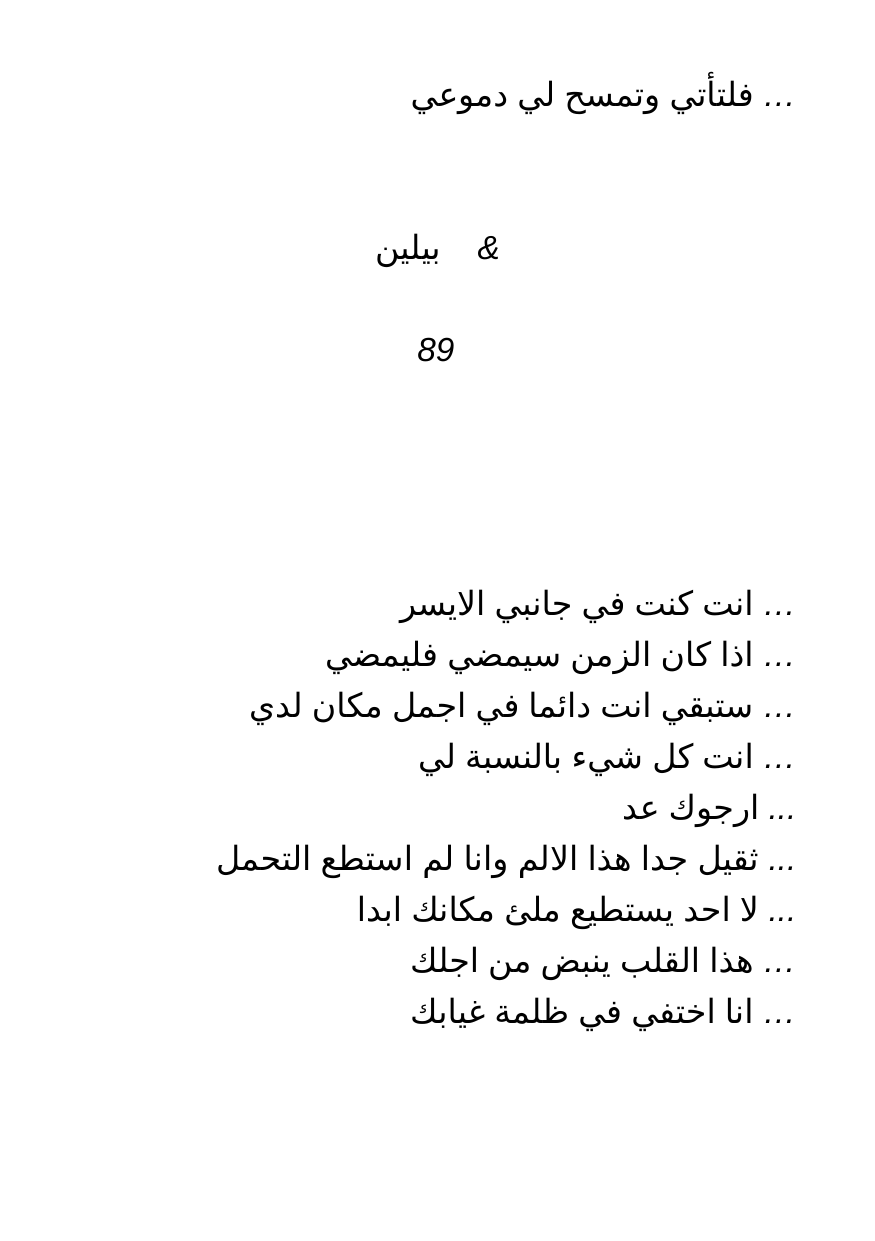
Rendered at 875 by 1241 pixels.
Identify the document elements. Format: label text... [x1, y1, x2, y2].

text ثقيل جدا هذا الالم وانا لم استطع التحمل ... [75, 839, 799, 877]
text ستبقي انت دائما في اجمل مكان لدي … [75, 686, 799, 725]
text لا احد يستطيع ملئ مكانك ابدا ... [75, 890, 799, 928]
text هذا القلب ينبض من اجلك … [75, 941, 799, 979]
text انت كنت في جانبي الايسر … [75, 584, 799, 623]
text 89 [75, 330, 799, 368]
text ارجوك عد ... [75, 788, 799, 827]
text انت كل شيء بالنسبة لي … [75, 737, 799, 776]
text اذا كان الزمن سيمضي فليمضي … [75, 635, 799, 674]
text انا اختفي في ظلمة غيابك … [75, 992, 799, 1030]
text فلتأتي وتمسح لي دموعي … [75, 75, 799, 113]
text بيلين & [75, 228, 799, 266]
